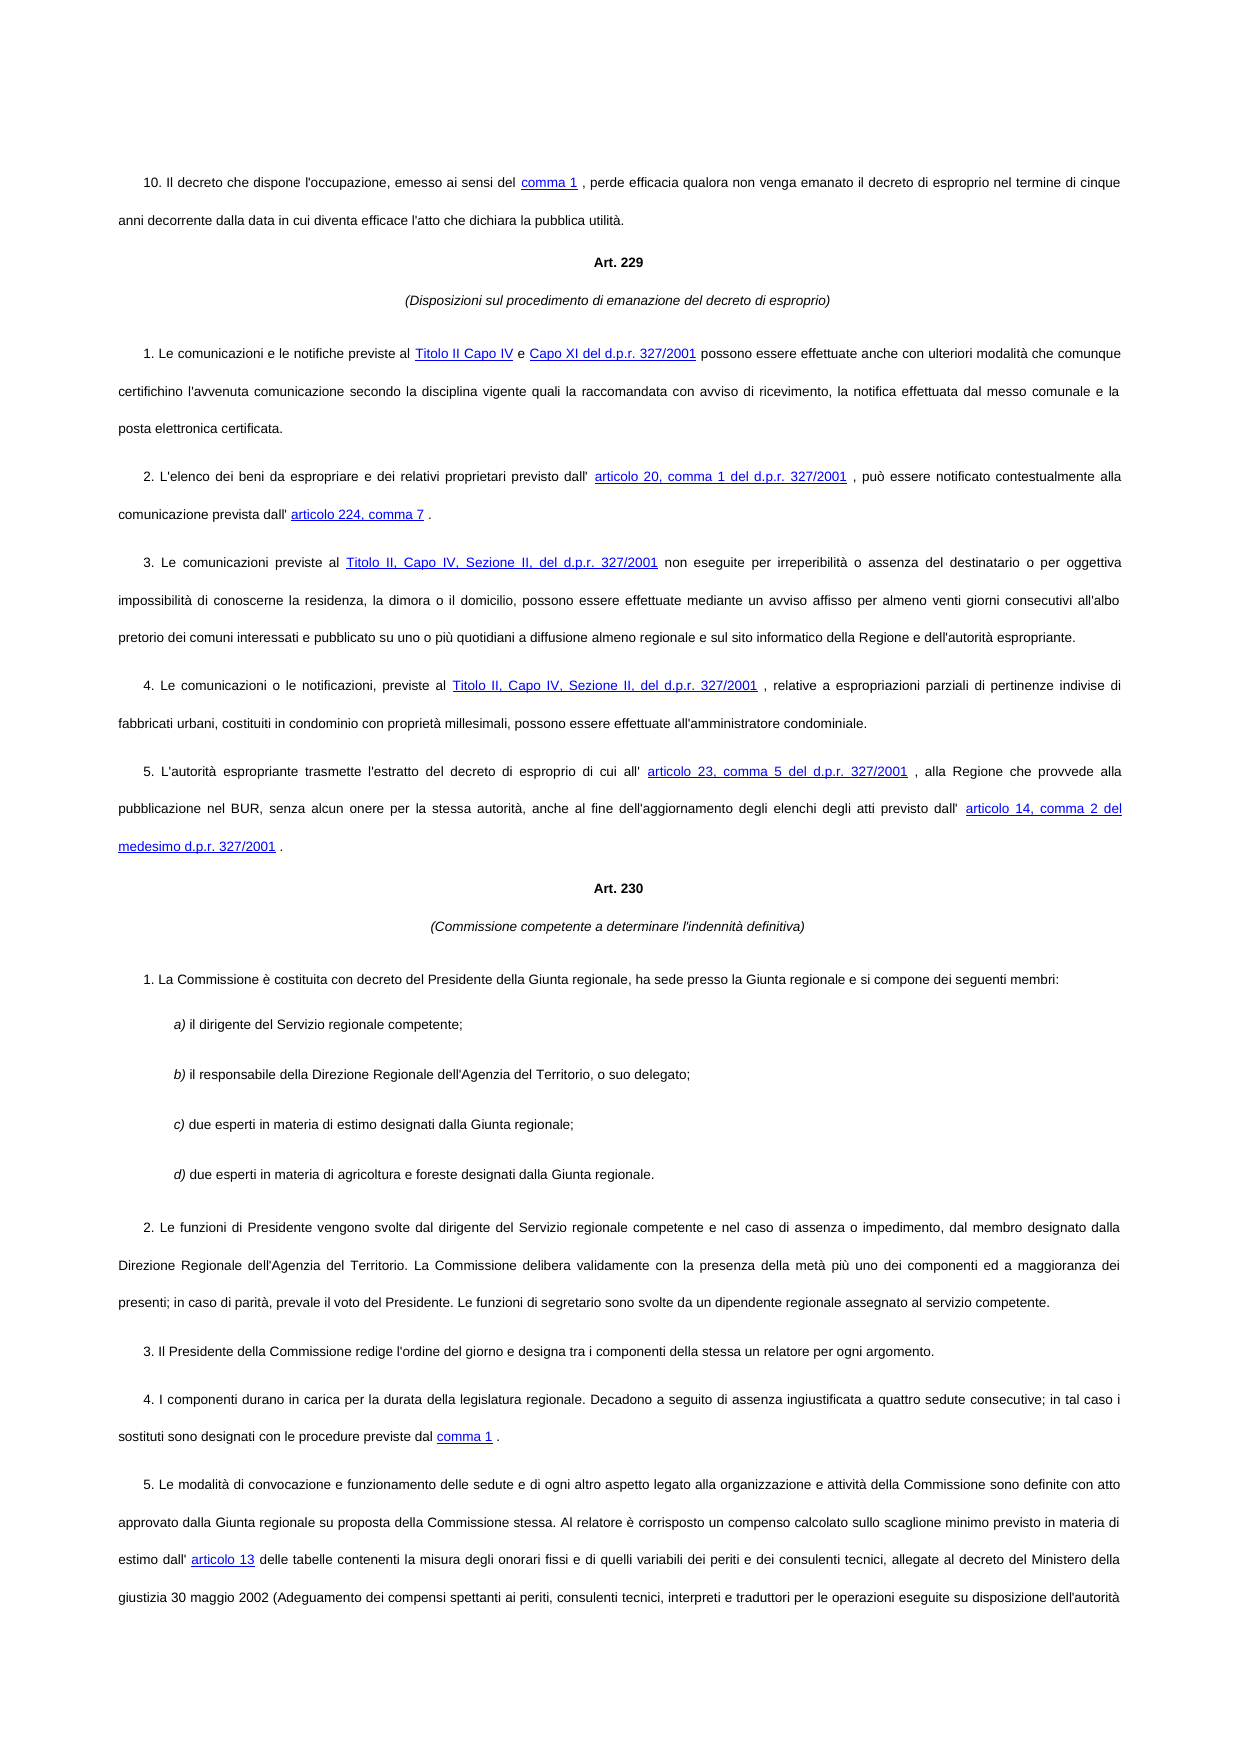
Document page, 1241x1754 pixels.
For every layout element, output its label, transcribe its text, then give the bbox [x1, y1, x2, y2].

table_header 10. Il decreto che dispone l'occupazione, emesso ai sensi del comma 1 , perde efficacia qualora non venga emanato il decreto di esproprio nel termine di cinque anni decorrente dalla data in cui diventa efficace l'atto che dichiara la pubblica utilità. Art. 229 (Disposizioni sul procedimento di emanazione del decreto di esproprio) 1. Le comunicazioni e le notifiche previste al Titolo II Capo IV e Capo XI del d.p.r. 327/2001 possono essere effettuate anche con ulteriori modalità che comunque certifichino l'avvenuta comunicazione secondo la disciplina vigente quali la raccomandata con avviso di ricevimento, la notifica effettuata dal messo comunale e la posta elettronica certificata. 2. L'elenco dei beni da espropriare e dei relativi proprietari previsto dall' articolo 20, comma 1 del d.p.r. 327/2001 , può essere notificato contestualmente alla comunicazione prevista dall' articolo 224, comma 7 . 3. Le comunicazioni previste al Titolo II, Capo IV, Sezione II, del d.p.r. 327/2001 non eseguite per irreperibilità o assenza del destinatario o per oggettiva impossibilità di conoscerne la residenza, la dimora o il domicilio, possono essere effettuate mediante un avviso affisso per almeno venti giorni consecutivi all'albo pretorio dei comuni interessati e pubblicato su uno o più quotidiani a diffusione almeno regionale e sul sito informatico della Regione e dell'autorità espropriante. 4. Le comunicazioni o le notificazioni, previste al Titolo II, Capo IV, Sezione II, del d.p.r. 327/2001 , relative a espropriazioni parziali di pertinenze indivise di fabbricati urbani, costituiti in condominio con proprietà millesimali, possono essere effettuate all'amministratore condominiale. 5. L'autorità espropriante trasmette l'estratto del decreto di esproprio di cui all' articolo 23, comma 5 del d.p.r. 327/2001 , alla Regione che provvede alla pubblicazione nel BUR, senza alcun onere per la stessa autorità, anche al fine dell'aggiornamento degli elenchi degli atti previsto dall' articolo 14, comma 2 del medesimo d.p.r. 327/2001 . Art. 230 (Commissione competente a determinare l'indennità definitiva) 1. La Commissione è costituita con decreto del Presidente della Giunta regionale, ha sede presso la Giunta regionale e si compone dei seguenti membri: a) il dirigente del Servizio regionale competente; b) il responsabile della Direzione Regionale dell'Agenzia del Territorio, o suo delegato; c) due esperti in materia di estimo designati dalla Giunta regionale; d) due esperti in materia di agricoltura e foreste designati dalla Giunta regionale. 2. Le funzioni di Presidente vengono svolte dal dirigente del Servizio regionale competente e nel caso di assenza o impedimento, dal membro designato dalla Direzione Regionale dell'Agenzia del Territorio. La Commissione delibera validamente con la presenza della metà più uno dei componenti ed a maggioranza dei presenti; in caso di parità, prevale il voto del Presidente. Le funzioni di segretario sono svolte da un dipendente regionale assegnato al servizio competente. 3. Il Presidente della Commissione redige l'ordine del giorno e designa tra i componenti della stessa un relatore per ogni argomento. 4. I componenti durano in carica per la durata della legislatura regionale. Decadono a seguito di assenza ingiustificata a quattro sedute consecutive; in tal caso i sostituti sono designati con le procedure previste dal comma 1 . 5. Le modalità di convocazione e funzionamento delle sedute e di ogni altro aspetto legato alla organizzazione e attività della Commissione sono definite con atto approvato dalla Giunta regionale su proposta della Commissione stessa. Al relatore è corrisposto un compenso calcolato sullo scaglione minimo previsto in materia di estimo dall' articolo 13 delle tabelle contenenti la misura degli onorari fissi e di quelli variabili dei periti e dei consulenti tecnici, allegate al decreto del Ministero della giustizia 30 maggio 2002 (Adeguamento dei compensi spettanti ai periti, consulenti tecnici, interpreti e traduttori per le operazioni eseguite su disposizione dell'autorità [118, 148, 1122, 1605]
